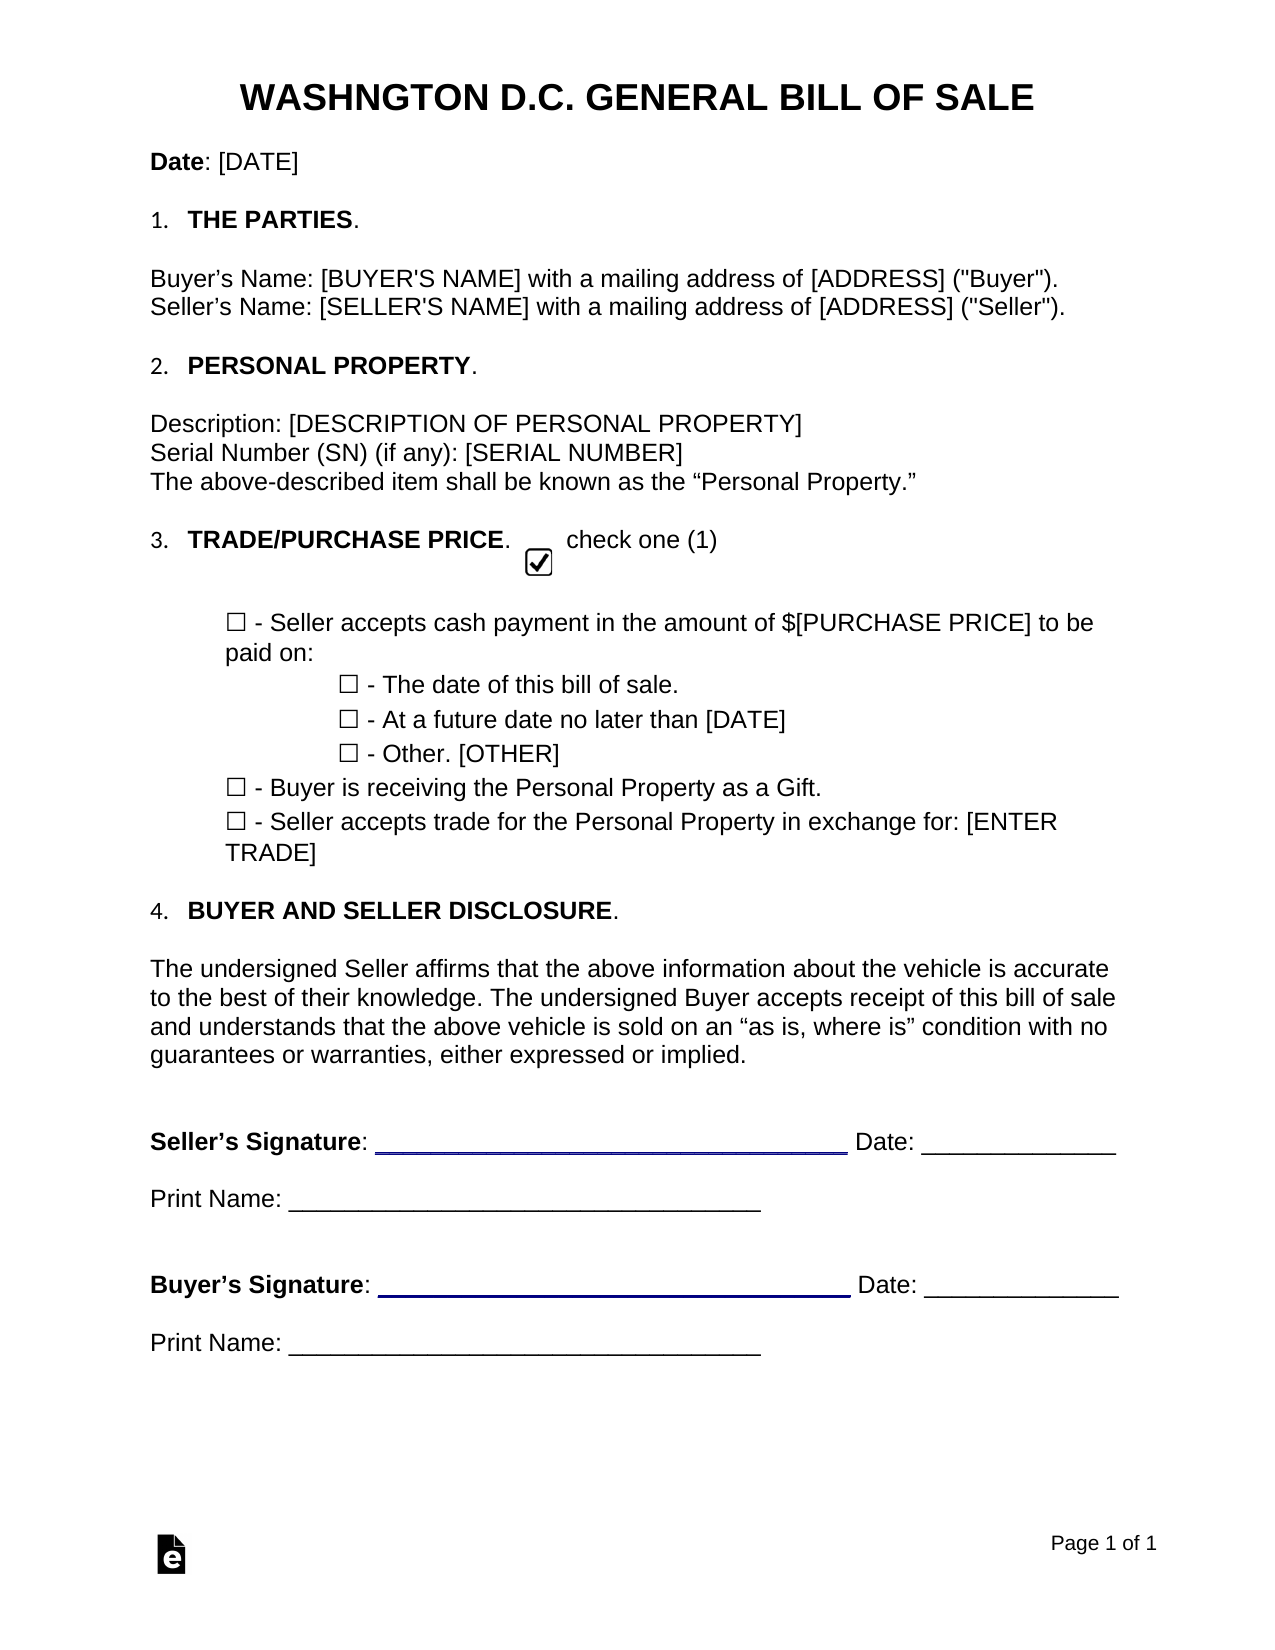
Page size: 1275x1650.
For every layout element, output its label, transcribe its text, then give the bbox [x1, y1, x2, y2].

text The above-described item shall be known as the “Personal Property.” [150, 467, 1125, 495]
text ☐ - Other. [OTHER] [337, 735, 1125, 769]
text The undersigned Seller affirms that the above information about the vehicle is accurate to the best of their knowledge. The undersigned Buyer accepts receipt of this bill of sale and understands that the above vehicle is sold on an “as is, where is” condition with no guarantees or warranties, either expressed or implied. [150, 954, 1125, 1069]
text ☐ - Buyer is receiving the Personal Property as a Gift. [225, 769, 1125, 803]
text Seller’s Signature: __________________________________ Date: ______________ [150, 1127, 1125, 1156]
list Seller’s Name: [SELLER'S NAME] with a mailing address of [ADDRESS] ("Seller"). [150, 292, 1125, 321]
list THE PARTIES. [150, 204, 1125, 235]
list TRADE/PURCHASE PRICE. check one (1) [150, 524, 1125, 576]
text Print Name: __________________________________ [150, 1328, 1125, 1357]
text Serial Number (SN) (if any): [SERIAL NUMBER] [150, 438, 1125, 467]
text Date: [DATE] [150, 147, 1125, 176]
text ☐ - The date of this bill of sale. [337, 667, 1125, 701]
text ☐ - Seller accepts cash payment in the amount of $[PURCHASE PRICE] to be paid on: [225, 604, 1125, 667]
list PERSONAL PROPERTY. [150, 350, 1125, 380]
text ☐ - Seller accepts trade for the Personal Property in exchange for: [ENTER TRADE] [225, 803, 1125, 866]
list Buyer’s Name: [BUYER'S NAME] with a mailing address of [ADDRESS] ("Buyer"). [150, 264, 1125, 292]
text ☐ - At a future date no later than [DATE] [337, 701, 1125, 735]
text WASHNGTON D.C. GENERAL BILL OF SALE [150, 75, 1125, 118]
text Print Name: __________________________________ [150, 1184, 1125, 1213]
text Buyer’s Signature: __________________________________ Date: ______________ [150, 1271, 1125, 1299]
text Description: [DESCRIPTION OF PERSONAL PROPERTY] [150, 409, 1125, 438]
list BUYER AND SELLER DISCLOSURE. [150, 895, 1125, 926]
